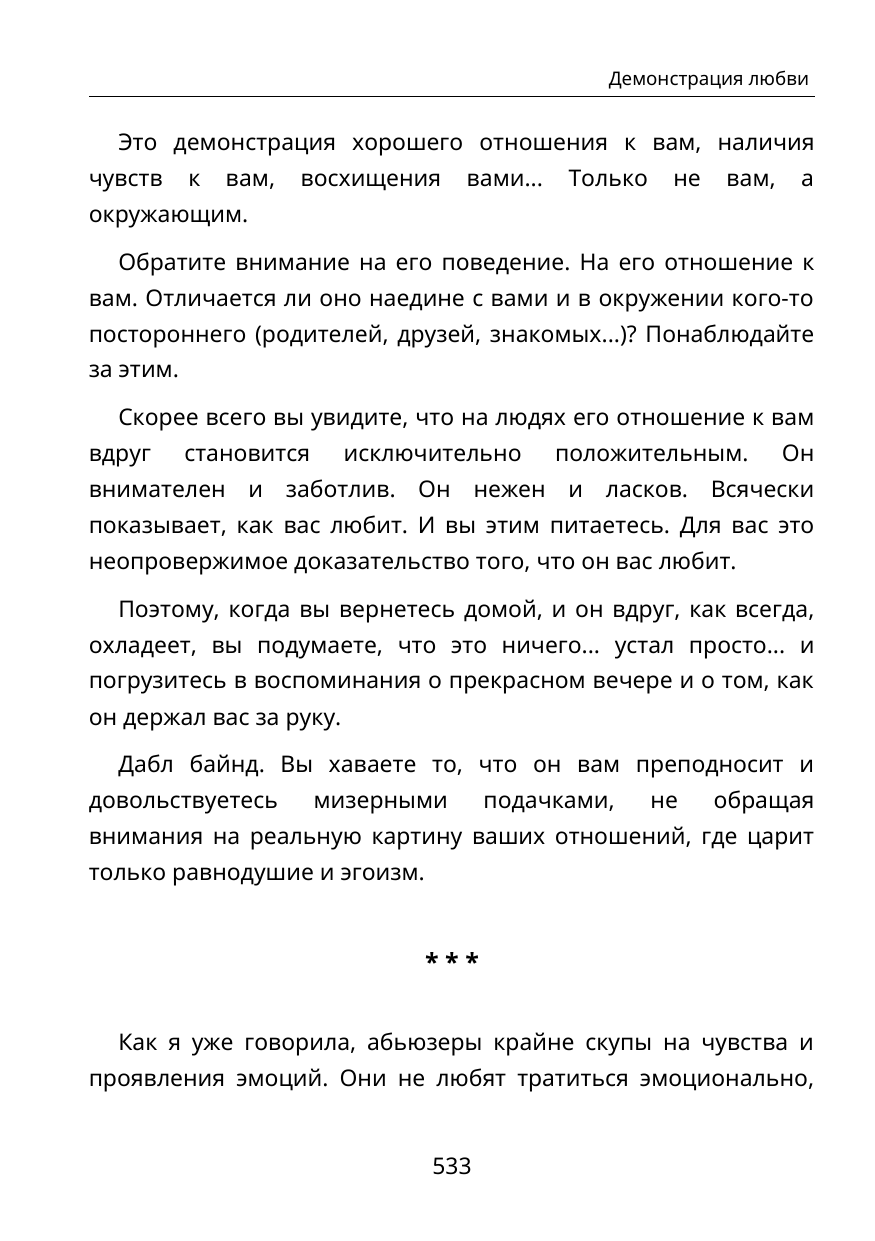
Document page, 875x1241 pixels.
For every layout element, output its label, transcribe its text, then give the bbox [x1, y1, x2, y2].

subtitle * * * [88, 945, 815, 979]
text Поэтому, когда вы вернетесь домой, и он вдруг, как всегда, охладеет, вы подумаете, что это ничего... устал просто... и погрузитесь в воспоминания о прекрасном вечере и о том, как он держал вас за руку. [88, 593, 815, 732]
text Как я уже говорила, абьюзеры крайне скупы на чувства и проявления эмоций. Они не любят тратиться эмоционально, [88, 1026, 815, 1093]
text Это демонстрация хорошего отношения к вам, наличия чувств к вам, восхищения вами... Только не вам, а окружающим. [88, 126, 815, 229]
text Дабл байнд. Вы хаваете то, что он вам преподносит и довольствуетесь мизерными подачками, не обращая внимания на реальную картину ваших отношений, где царит только равнодушие и эгоизм. [88, 748, 815, 887]
text Скорее всего вы увидите, что на людях его отношение к вам вдруг становится исключительно положительным. Он внимателен и заботлив. Он нежен и ласков. Всячески показывает, как вас любит. И вы этим питаетесь. Для вас это неопровержимое доказательство того, что он вас любит. [88, 401, 815, 576]
text Обратите внимание на его поведение. На его отношение к вам. Отличается ли оно наедине с вами и в окружении кого-то постороннего (родителей, друзей, знакомых...)? Понаблюдайте за этим. [88, 246, 815, 385]
